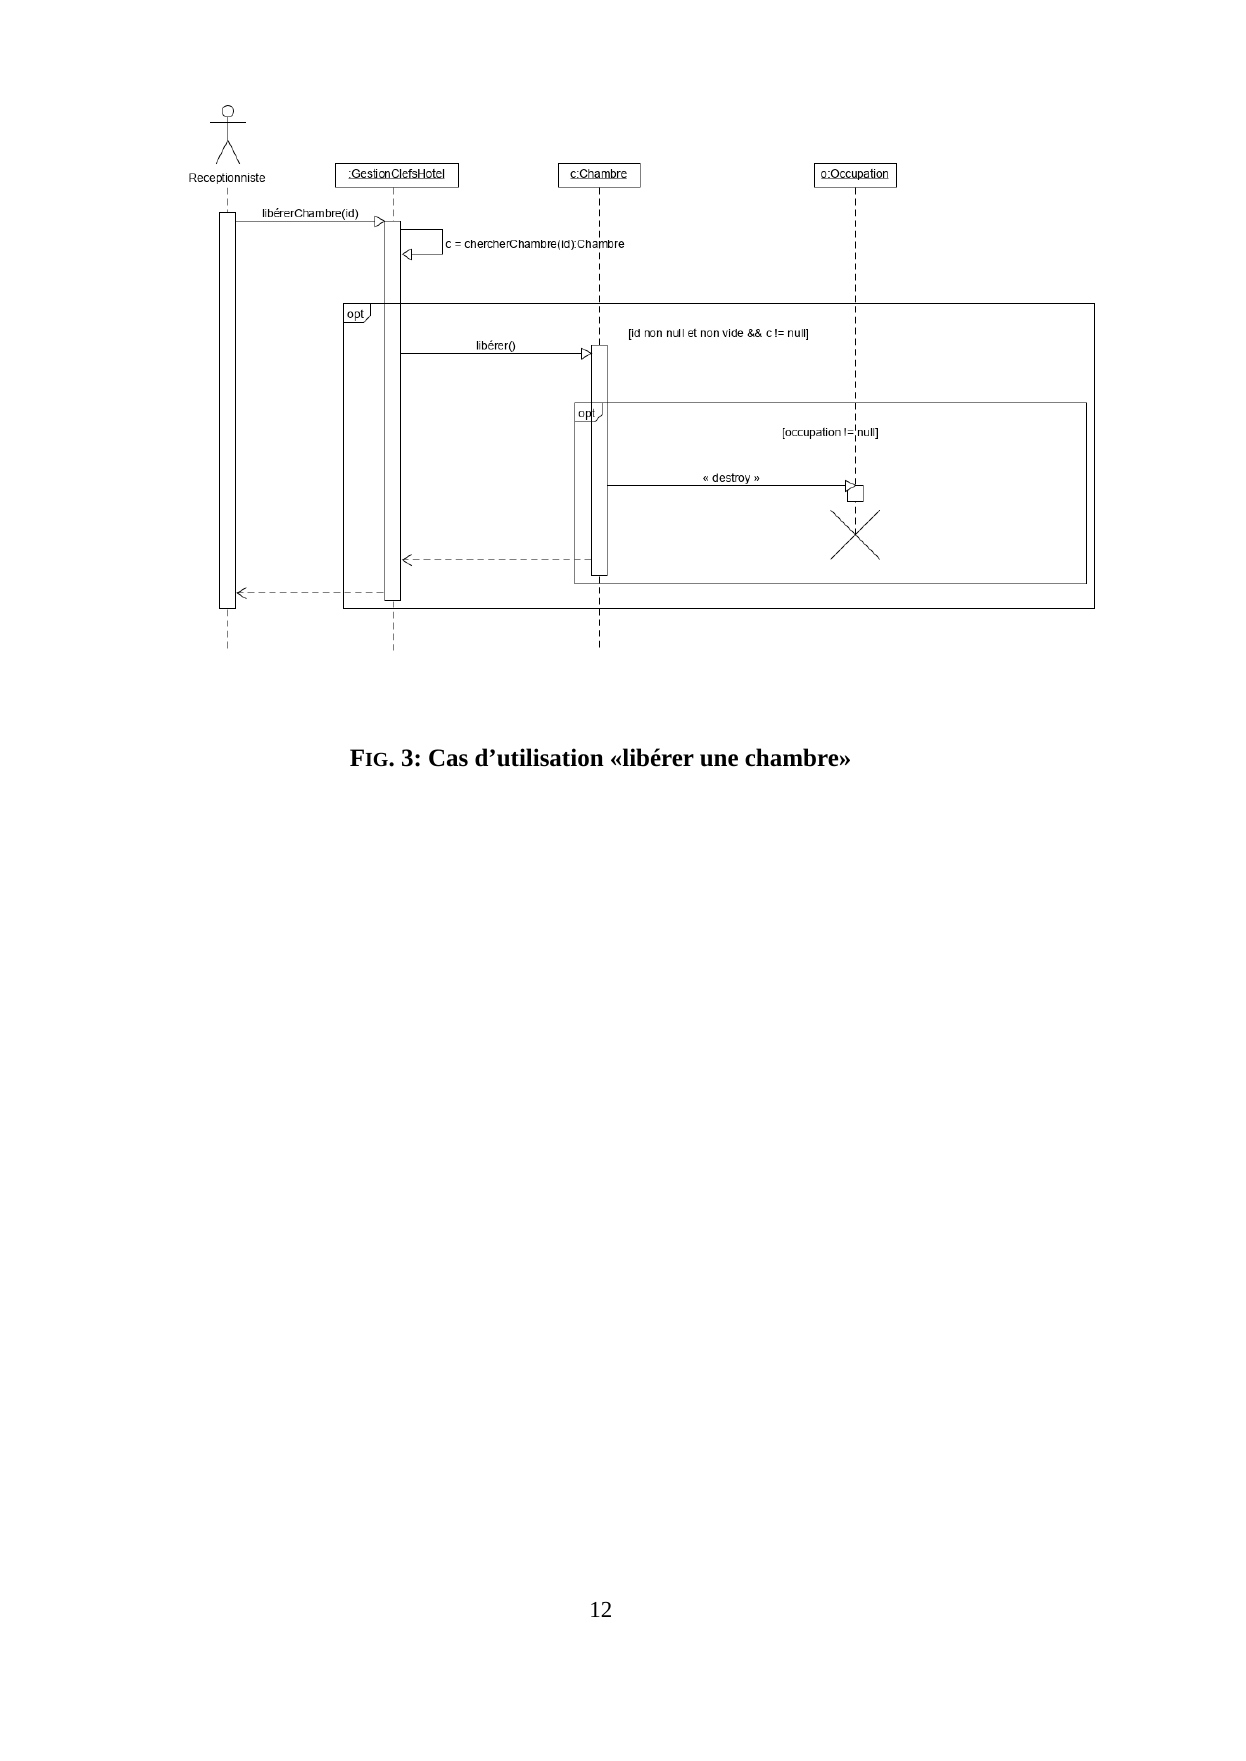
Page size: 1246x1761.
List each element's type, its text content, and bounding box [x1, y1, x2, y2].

text Fig. 3: Cas d’utilisation «libérer une chambre» [126, 743, 1075, 772]
picture [161, 88, 1111, 683]
